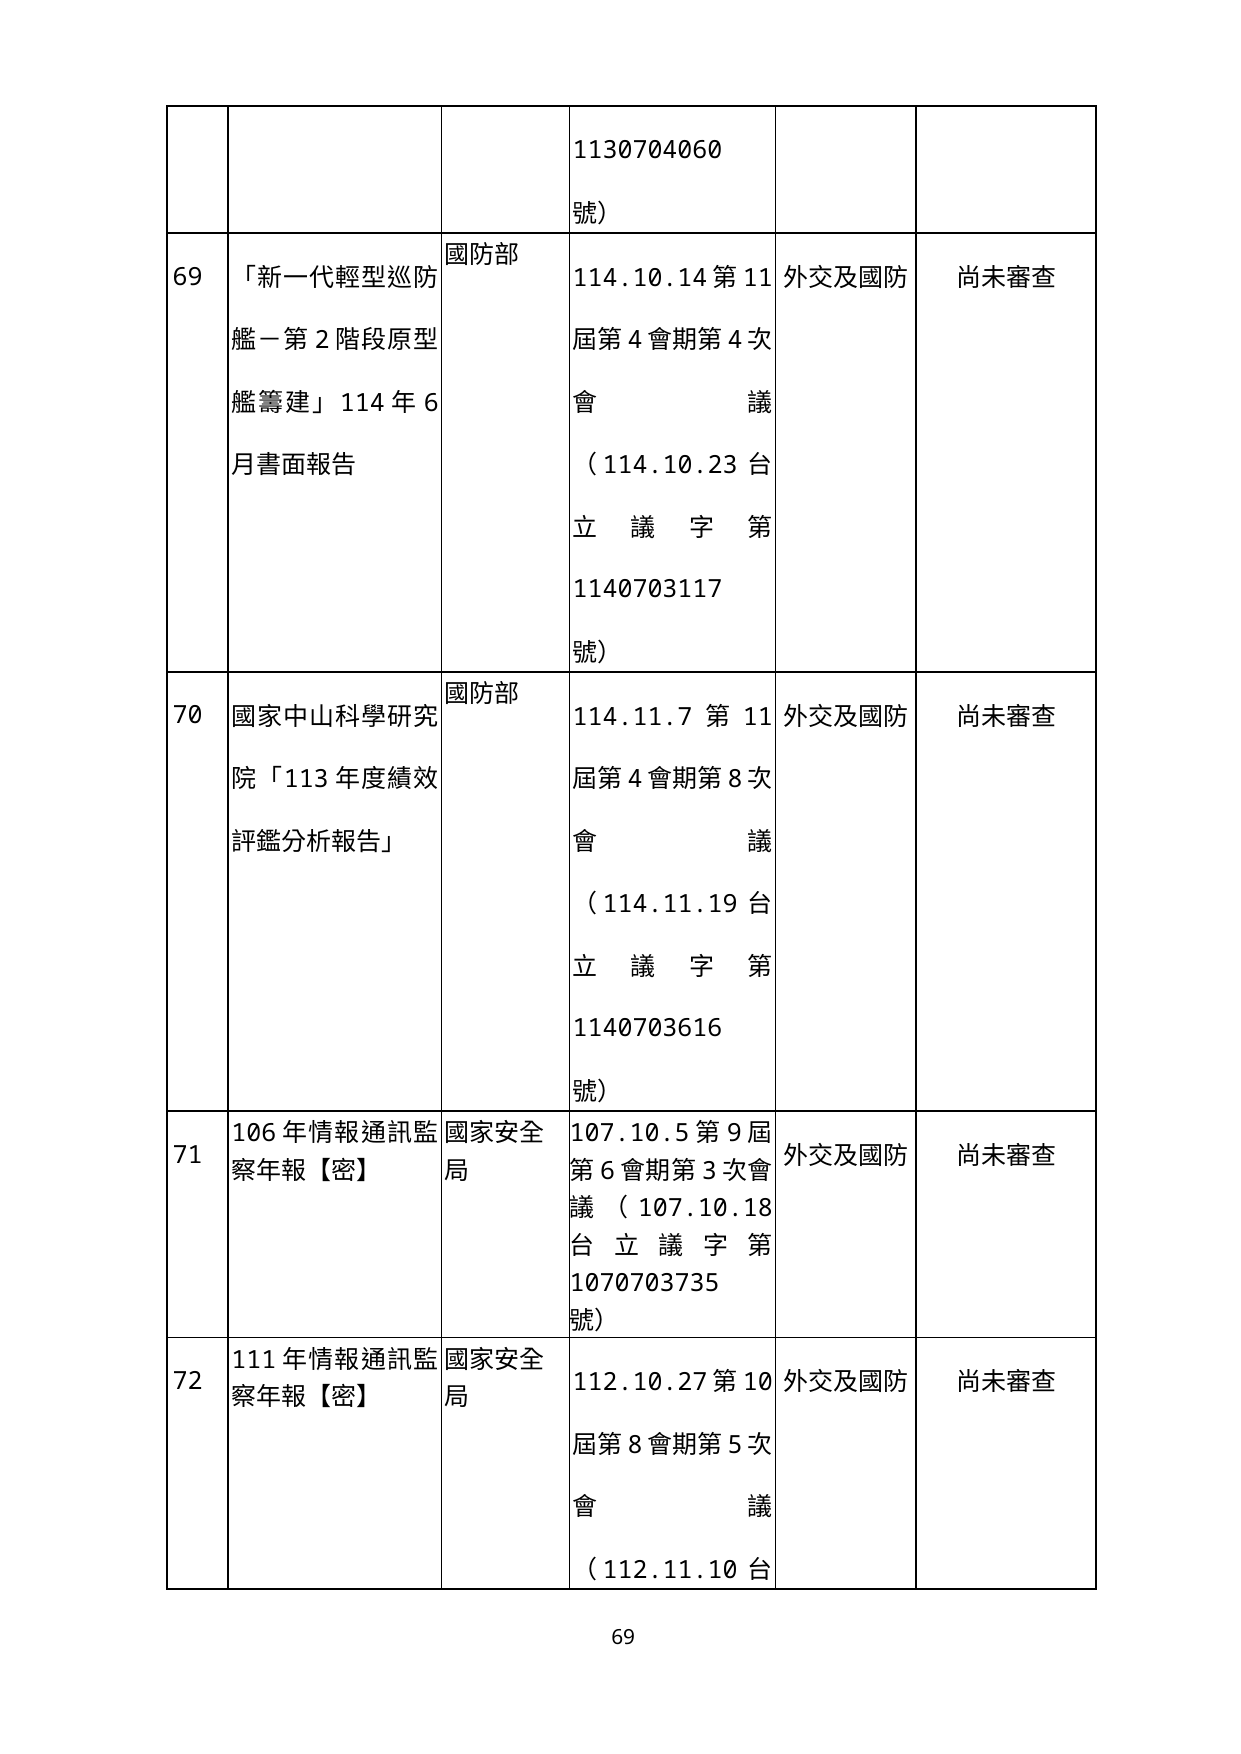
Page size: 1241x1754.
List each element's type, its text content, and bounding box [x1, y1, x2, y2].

table_cell 尚未審查 [917, 1338, 1095, 1588]
table_cell [917, 107, 1095, 232]
table_cell [442, 107, 569, 232]
table_cell 107.10.5第9屆第6會期第3次會議（107.10.18台立議字第1070703735號） [570, 1112, 775, 1337]
table_cell 尚未審查 [917, 234, 1095, 671]
table_cell [229, 107, 441, 232]
table_cell 106年情報通訊監察年報【密】 [229, 1112, 441, 1337]
table_cell 外交及國防 [776, 1338, 915, 1588]
table_cell [168, 1112, 227, 1337]
table_cell 外交及國防 [776, 234, 915, 671]
table_cell 114.11.7第11屆第4會期第8次會議（114.11.19台立議字第1140703616號） [570, 673, 775, 1110]
table_cell 「新一代輕型巡防艦－第2階段原型艦籌建」114年6月書面報告 [229, 234, 441, 671]
table_cell 國家安全局 [442, 1338, 569, 1588]
table_cell 尚未審查 [917, 673, 1095, 1110]
table_cell [168, 107, 227, 232]
table_cell 111年情報通訊監察年報【密】 [229, 1338, 441, 1588]
table_cell [168, 234, 227, 671]
table_cell [168, 673, 227, 1110]
table_cell [168, 1338, 227, 1588]
table_cell 國家安全局 [442, 1112, 569, 1337]
table_cell 尚未審查 [917, 1112, 1095, 1337]
table_cell 外交及國防 [776, 1112, 915, 1337]
table_cell 1130704060號） [570, 107, 775, 232]
table_cell 114.10.14第11屆第4會期第4次會議（114.10.23台立議字第1140703117號） [570, 234, 775, 671]
table_cell 國防部 [442, 234, 569, 671]
table_cell [776, 107, 915, 232]
table_cell 112.10.27第10屆第8會期第5次會議（112.11.10台 [570, 1338, 775, 1588]
table_cell 外交及國防 [776, 673, 915, 1110]
table_cell 國防部 [442, 673, 569, 1110]
table_cell 國家中山科學研究院「113年度績效評鑑分析報告」 [229, 673, 441, 1110]
